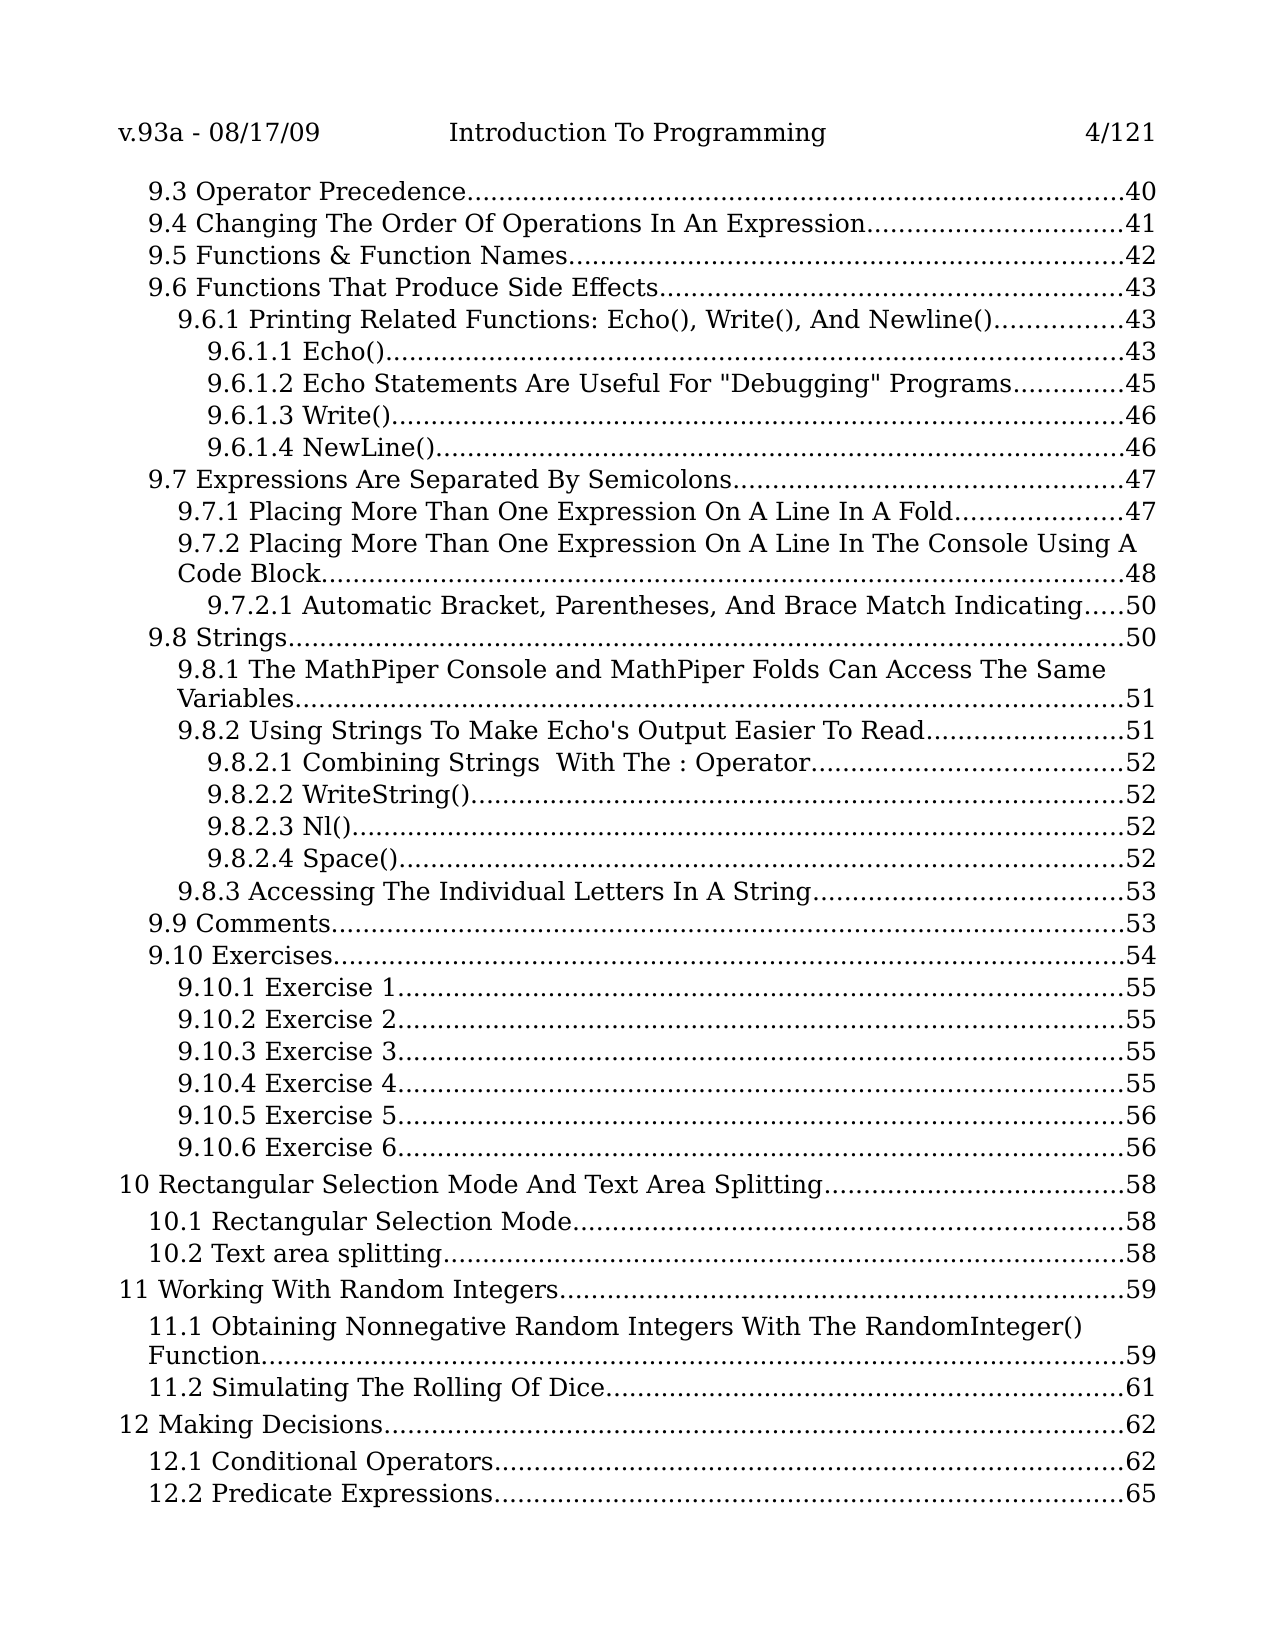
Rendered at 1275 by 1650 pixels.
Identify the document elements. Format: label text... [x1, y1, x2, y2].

text 9.7.2 Placing More Than One Expression On A Line In The Console Using A Code Block 48 [177, 530, 1157, 588]
text 12 Making Decisions 62 [118, 1410, 1157, 1439]
text 10 Rectangular Selection Mode And Text Area Splitting 58 [118, 1170, 1157, 1199]
text 9.10.2 Exercise 2 55 [177, 1005, 1157, 1034]
text 9.6.1.3 Write() 46 [207, 401, 1157, 431]
text 9.10.3 Exercise 3 55 [177, 1037, 1157, 1066]
text 9.7.2.1 Automatic Bracket, Parentheses, And Brace Match Indicating 50 [207, 591, 1157, 620]
text 9.8 Strings 50 [148, 623, 1157, 652]
text 9.8.2.3 Nl() 52 [207, 813, 1157, 842]
text 9.6.1.2 Echo Statements Are Useful For "Debugging" Programs 45 [207, 369, 1157, 398]
text 9.3 Operator Precedence 40 [148, 177, 1157, 206]
text 9.8.1 The MathPiper Console and MathPiper Folds Can Access The Same Variables 51 [177, 655, 1157, 713]
text 9.8.2 Using Strings To Make Echo's Output Easier To Read 51 [177, 716, 1157, 746]
text 9.8.2.1 Combining Strings With The : Operator 52 [207, 748, 1157, 778]
text 9.4 Changing The Order Of Operations In An Expression 41 [148, 209, 1157, 238]
text 9.8.3 Accessing The Individual Letters In A String 53 [177, 877, 1157, 906]
text 9.7 Expressions Are Separated By Semicolons 47 [148, 466, 1157, 495]
text 9.10 Exercises 54 [148, 941, 1157, 970]
text 9.9 Comments 53 [148, 909, 1157, 938]
text 10.2 Text area splitting 58 [148, 1239, 1157, 1268]
text 9.6.1 Printing Related Functions: Echo(), Write(), And Newline() 43 [177, 305, 1157, 334]
text 9.10.4 Exercise 4 55 [177, 1069, 1157, 1098]
text 9.5 Functions & Function Names 42 [148, 241, 1157, 270]
text 9.10.5 Exercise 5 56 [177, 1101, 1157, 1131]
text 9.8.2.4 Space() 52 [207, 845, 1157, 874]
text 11 Working With Random Integers 59 [118, 1276, 1157, 1305]
text 11.1 Obtaining Nonnegative Random Integers With The RandomInteger() Function 59 [148, 1312, 1157, 1371]
text 9.10.6 Exercise 6 56 [177, 1133, 1157, 1163]
text 9.10.1 Exercise 1 55 [177, 973, 1157, 1002]
text 9.6 Functions That Produce Side Effects 43 [148, 273, 1157, 302]
text 9.8.2.2 WriteString() 52 [207, 781, 1157, 810]
text 9.6.1.4 NewLine() 46 [207, 433, 1157, 463]
text 11.2 Simulating The Rolling Of Dice 61 [148, 1373, 1157, 1403]
text 10.1 Rectangular Selection Mode 58 [148, 1207, 1157, 1236]
text 9.7.1 Placing More Than One Expression On A Line In A Fold 47 [177, 498, 1157, 527]
text 12.2 Predicate Expressions 65 [148, 1479, 1157, 1508]
text 9.6.1.1 Echo() 43 [207, 337, 1157, 366]
text 12.1 Conditional Operators 62 [148, 1447, 1157, 1476]
